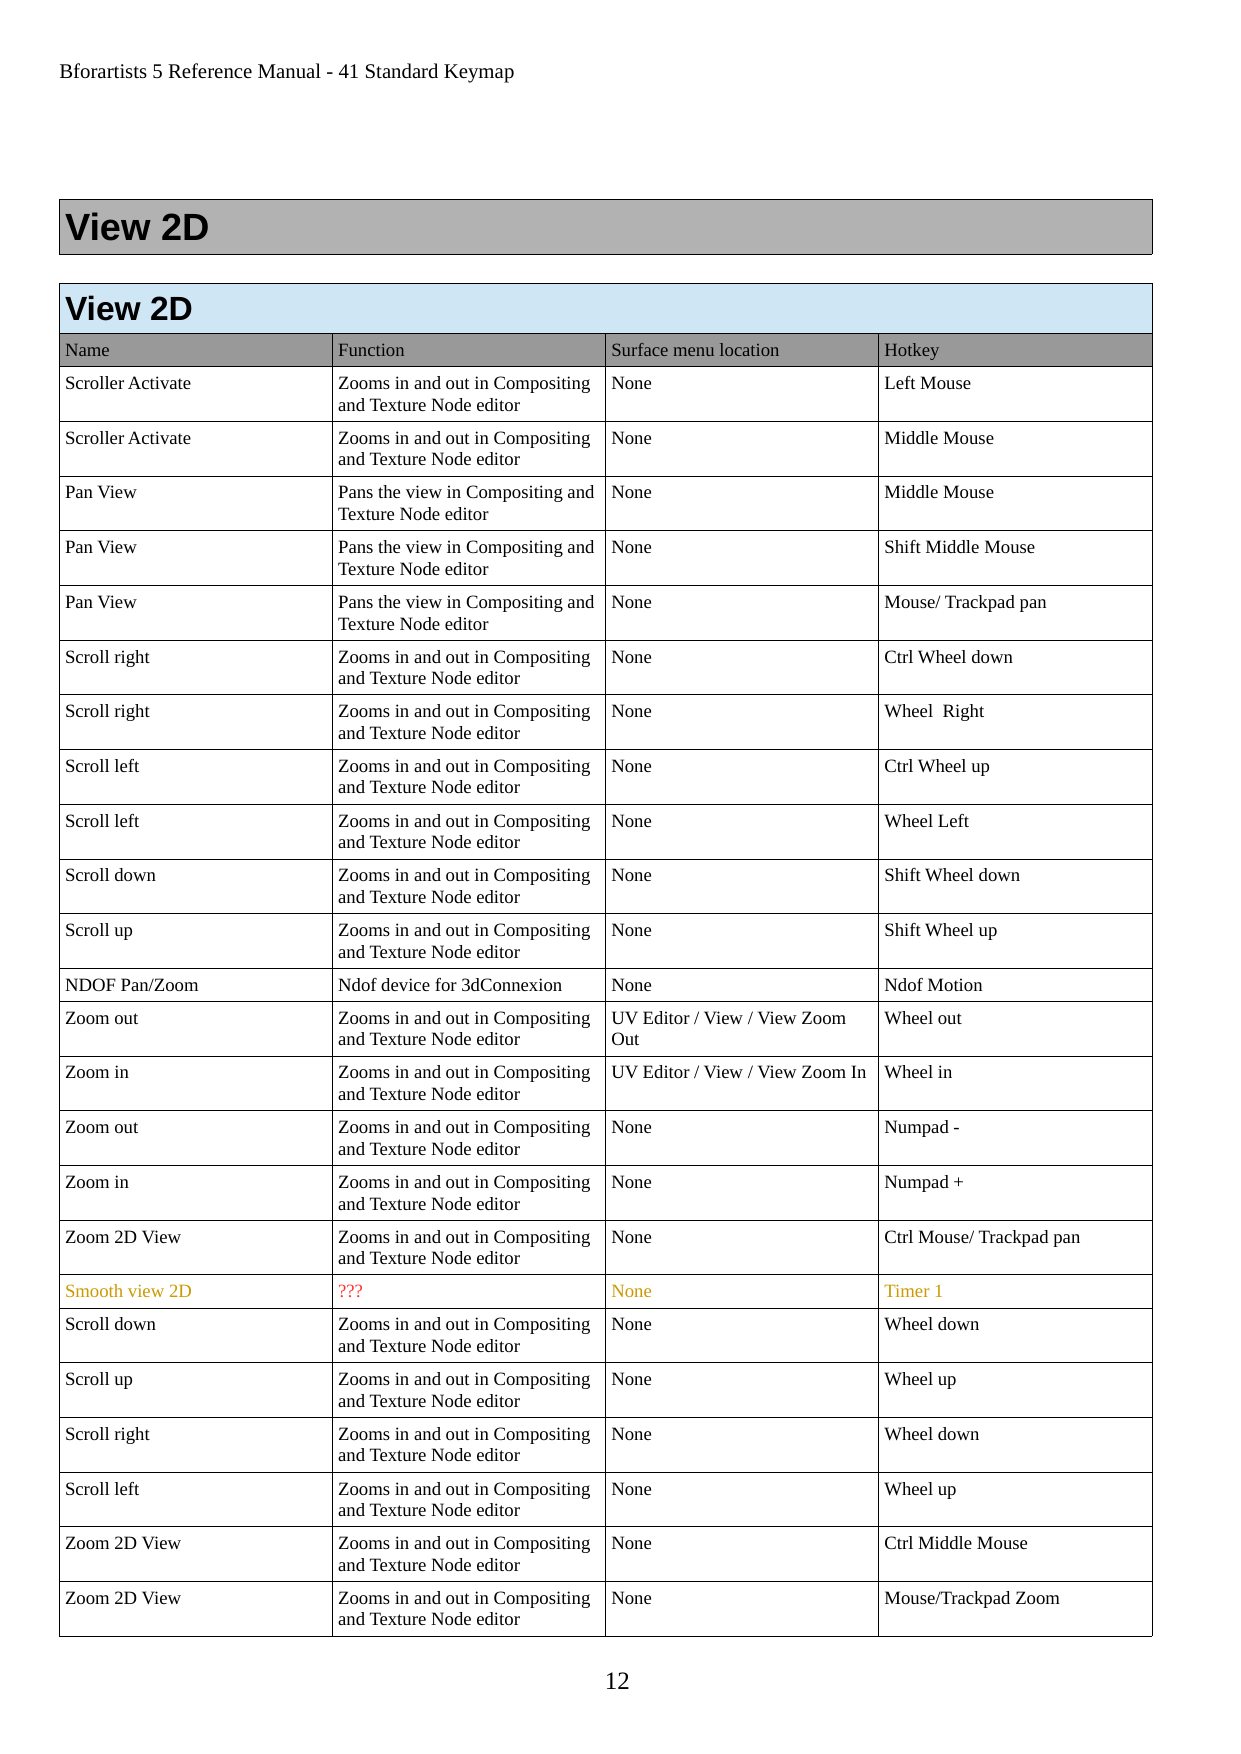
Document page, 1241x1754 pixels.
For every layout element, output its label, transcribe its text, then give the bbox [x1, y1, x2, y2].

table_cell Zooms in and out in Compositing and Texture Node editor [333, 1363, 605, 1417]
table_cell None [606, 860, 878, 913]
table_cell Scroll down [60, 860, 332, 913]
table_cell Numpad + [879, 1166, 1152, 1220]
table_cell None [606, 1473, 878, 1526]
table_cell Shift Wheel down [879, 860, 1152, 913]
table_cell Left Mouse [879, 367, 1152, 421]
table_cell None [606, 1221, 878, 1274]
table_cell Scroll left [60, 805, 332, 858]
table_cell Wheel out [879, 1002, 1152, 1056]
table_cell Zoom 2D View [60, 1527, 332, 1581]
table_cell None [606, 695, 878, 749]
table_cell Wheel Right [879, 695, 1152, 749]
table_cell Zoom out [60, 1111, 332, 1165]
table_cell Scroller Activate [60, 367, 332, 421]
table_cell Ctrl Wheel down [879, 641, 1152, 694]
table_cell Pan View [60, 531, 332, 585]
table_cell None [606, 1418, 878, 1472]
table_cell None [606, 367, 878, 421]
table_cell Zooms in and out in Compositing and Texture Node editor [333, 641, 605, 694]
table_cell Pan View [60, 586, 332, 640]
table_cell ??? [333, 1275, 605, 1307]
table_cell UV Editor / View / View Zoom Out [606, 1002, 878, 1056]
table_cell Zooms in and out in Compositing and Texture Node editor [333, 1473, 605, 1526]
table_cell None [606, 531, 878, 585]
table_cell None [606, 1166, 878, 1220]
table_cell Scroll up [60, 914, 332, 968]
table_cell Zooms in and out in Compositing and Texture Node editor [333, 860, 605, 913]
table_cell Zoom 2D View [60, 1582, 332, 1636]
table_cell Zoom in [60, 1166, 332, 1220]
table_cell Numpad - [879, 1111, 1152, 1165]
table_cell Ctrl Wheel up [879, 750, 1152, 804]
table_cell Zoom 2D View [60, 1221, 332, 1274]
table_cell Ndof device for 3dConnexion [333, 969, 605, 1001]
table_cell Function [333, 334, 605, 366]
table_cell Middle Mouse [879, 422, 1152, 476]
table_cell Wheel up [879, 1363, 1152, 1417]
table_cell Scroll left [60, 750, 332, 804]
table_cell Pan View [60, 477, 332, 530]
table_cell Scroll left [60, 1473, 332, 1526]
table_cell None [606, 477, 878, 530]
table_cell None [606, 1275, 878, 1307]
table_cell UV Editor / View / View Zoom In [606, 1057, 878, 1110]
table_cell Zooms in and out in Compositing and Texture Node editor [333, 1418, 605, 1472]
table_cell None [606, 914, 878, 968]
table_cell Zooms in and out in Compositing and Texture Node editor [333, 1166, 605, 1220]
table_cell Wheel in [879, 1057, 1152, 1110]
table_cell None [606, 641, 878, 694]
table_cell Wheel up [879, 1473, 1152, 1526]
table_cell None [606, 422, 878, 476]
table_cell Scroll down [60, 1309, 332, 1362]
table_cell Middle Mouse [879, 477, 1152, 530]
table_cell None [606, 1111, 878, 1165]
table_cell None [606, 805, 878, 858]
table_cell Wheel down [879, 1309, 1152, 1362]
table_cell Scroll right [60, 641, 332, 694]
table_cell Zooms in and out in Compositing and Texture Node editor [333, 750, 605, 804]
table_cell Surface menu location [606, 334, 878, 366]
table_cell Zooms in and out in Compositing and Texture Node editor [333, 367, 605, 421]
table_cell Zooms in and out in Compositing and Texture Node editor [333, 1057, 605, 1110]
table_cell Zooms in and out in Compositing and Texture Node editor [333, 1221, 605, 1274]
table_cell Pans the view in Compositing and Texture Node editor [333, 586, 605, 640]
table_cell Zooms in and out in Compositing and Texture Node editor [333, 1002, 605, 1056]
table_cell Scroll up [60, 1363, 332, 1417]
table_cell None [606, 969, 878, 1001]
table_cell Pans the view in Compositing and Texture Node editor [333, 531, 605, 585]
table_header View 2D [60, 200, 1152, 254]
table_cell Mouse/ Trackpad pan [879, 586, 1152, 640]
table_cell None [606, 1527, 878, 1581]
table_cell None [606, 1582, 878, 1636]
table_cell None [606, 750, 878, 804]
table_cell Zooms in and out in Compositing and Texture Node editor [333, 1582, 605, 1636]
table_cell Wheel down [879, 1418, 1152, 1472]
table_cell Ctrl Middle Mouse [879, 1527, 1152, 1581]
table_cell Zooms in and out in Compositing and Texture Node editor [333, 422, 605, 476]
table_cell Zooms in and out in Compositing and Texture Node editor [333, 914, 605, 968]
table_cell Zooms in and out in Compositing and Texture Node editor [333, 1527, 605, 1581]
table_cell Wheel Left [879, 805, 1152, 858]
table_cell Scroller Activate [60, 422, 332, 476]
table_cell None [606, 586, 878, 640]
table_cell Scroll right [60, 1418, 332, 1472]
table_cell Shift Wheel up [879, 914, 1152, 968]
table_cell Hotkey [879, 334, 1152, 366]
table_cell Shift Middle Mouse [879, 531, 1152, 585]
table_cell Zooms in and out in Compositing and Texture Node editor [333, 1309, 605, 1362]
table_cell None [606, 1309, 878, 1362]
table_cell Name [60, 334, 332, 366]
table_cell Timer 1 [879, 1275, 1152, 1307]
table_cell Zooms in and out in Compositing and Texture Node editor [333, 805, 605, 858]
table_cell Smooth view 2D [60, 1275, 332, 1307]
table_cell Mouse/Trackpad Zoom [879, 1582, 1152, 1636]
table_cell Zooms in and out in Compositing and Texture Node editor [333, 1111, 605, 1165]
table_cell Pans the view in Compositing and Texture Node editor [333, 477, 605, 530]
table_cell Zoom out [60, 1002, 332, 1056]
table_cell None [606, 1363, 878, 1417]
table_cell Ndof Motion [879, 969, 1152, 1001]
table_cell Zoom in [60, 1057, 332, 1110]
table_cell Scroll right [60, 695, 332, 749]
table_header View 2D [60, 284, 1152, 333]
table_cell Zooms in and out in Compositing and Texture Node editor [333, 695, 605, 749]
table_cell Ctrl Mouse/ Trackpad pan [879, 1221, 1152, 1274]
table_cell NDOF Pan/Zoom [60, 969, 332, 1001]
